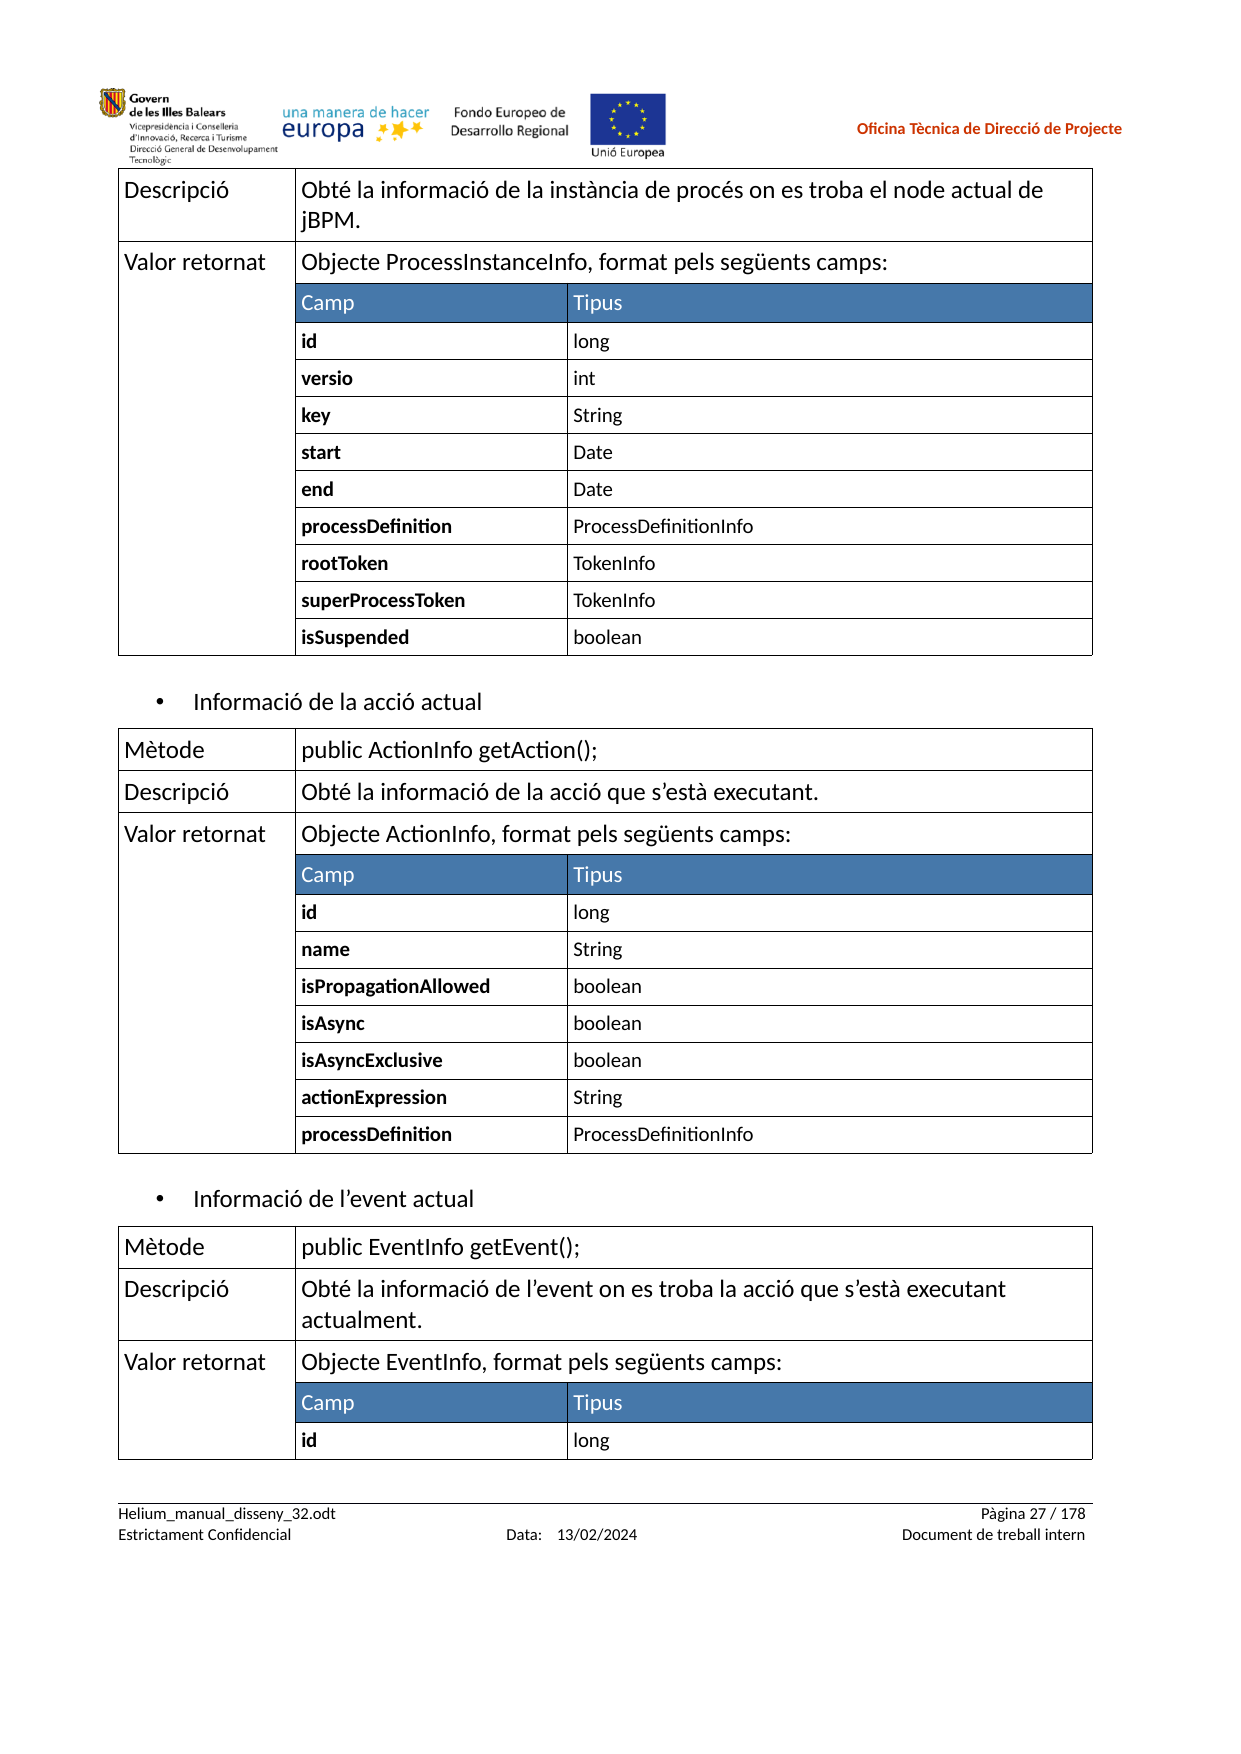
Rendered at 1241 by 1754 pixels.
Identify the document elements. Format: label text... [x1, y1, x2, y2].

table_cell Date [568, 471, 1092, 507]
table_cell Objecte EventInfo, format pels següents camps: [296, 1341, 1092, 1382]
table_cell String [568, 1080, 1092, 1116]
table_cell superProcessToken [296, 582, 567, 618]
table_cell Descripció [119, 169, 295, 241]
table_cell Camp [296, 1383, 567, 1422]
table_cell versio [296, 360, 567, 396]
list Informació de la acció actual [156, 686, 1122, 716]
table_cell Tipus [568, 855, 1092, 894]
table_cell isPropagationAllowed [296, 969, 567, 1005]
table_cell Camp [296, 855, 567, 894]
list Informació de l’event actual [156, 1183, 1122, 1214]
picture [99, 87, 668, 166]
table_cell long [568, 895, 1092, 931]
table_cell start [296, 434, 567, 470]
table_cell rootToken [296, 545, 567, 581]
table_cell long [568, 1423, 1092, 1459]
table_cell String [568, 932, 1092, 968]
table_header Mètode [119, 1227, 295, 1268]
table_cell id [296, 323, 567, 359]
table_cell Valor retornat [119, 242, 295, 655]
table_cell name [296, 932, 567, 968]
table_cell isAsync [296, 1006, 567, 1042]
table_cell Obté la informació de la instància de procés on es troba el node actual de jBPM. [296, 169, 1092, 241]
table_cell Objecte ProcessInstanceInfo, format pels següents camps: [296, 242, 1092, 283]
table_cell end [296, 471, 567, 507]
table_cell id [296, 895, 567, 931]
table_cell boolean [568, 969, 1092, 1005]
table_cell Date [568, 434, 1092, 470]
table_cell isSuspended [296, 619, 567, 655]
table_cell actionExpression [296, 1080, 567, 1116]
table_cell long [568, 323, 1092, 359]
table_cell processDefinition [296, 1117, 567, 1153]
table_cell TokenInfo [568, 545, 1092, 581]
table_header Mètode [119, 729, 295, 770]
table_header public ActionInfo getAction(); [296, 729, 1092, 770]
table_cell Camp [296, 284, 567, 322]
table_header public EventInfo getEvent(); [296, 1227, 1092, 1268]
table_cell Obté la informació de l’event on es troba la acció que s’està executant actualment. [296, 1269, 1092, 1340]
table_cell Descripció [119, 771, 295, 812]
table_cell int [568, 360, 1092, 396]
table_cell Tipus [568, 284, 1092, 322]
table_cell String [568, 397, 1092, 433]
table_cell boolean [568, 1006, 1092, 1042]
table_cell Valor retornat [119, 813, 295, 1153]
table_cell Obté la informació de la acció que s’està executant. [296, 771, 1092, 812]
table_cell boolean [568, 619, 1092, 655]
table_cell Descripció [119, 1269, 295, 1340]
table_cell Valor retornat [119, 1341, 295, 1459]
table_cell processDefinition [296, 508, 567, 544]
table_cell id [296, 1423, 567, 1459]
table_cell key [296, 397, 567, 433]
table_cell TokenInfo [568, 582, 1092, 618]
table_cell ProcessDefinitionInfo [568, 1117, 1092, 1153]
table_cell Tipus [568, 1383, 1092, 1422]
table_cell boolean [568, 1043, 1092, 1079]
table_cell ProcessDefinitionInfo [568, 508, 1092, 544]
table_cell isAsyncExclusive [296, 1043, 567, 1079]
table_cell Objecte ActionInfo, format pels següents camps: [296, 813, 1092, 854]
